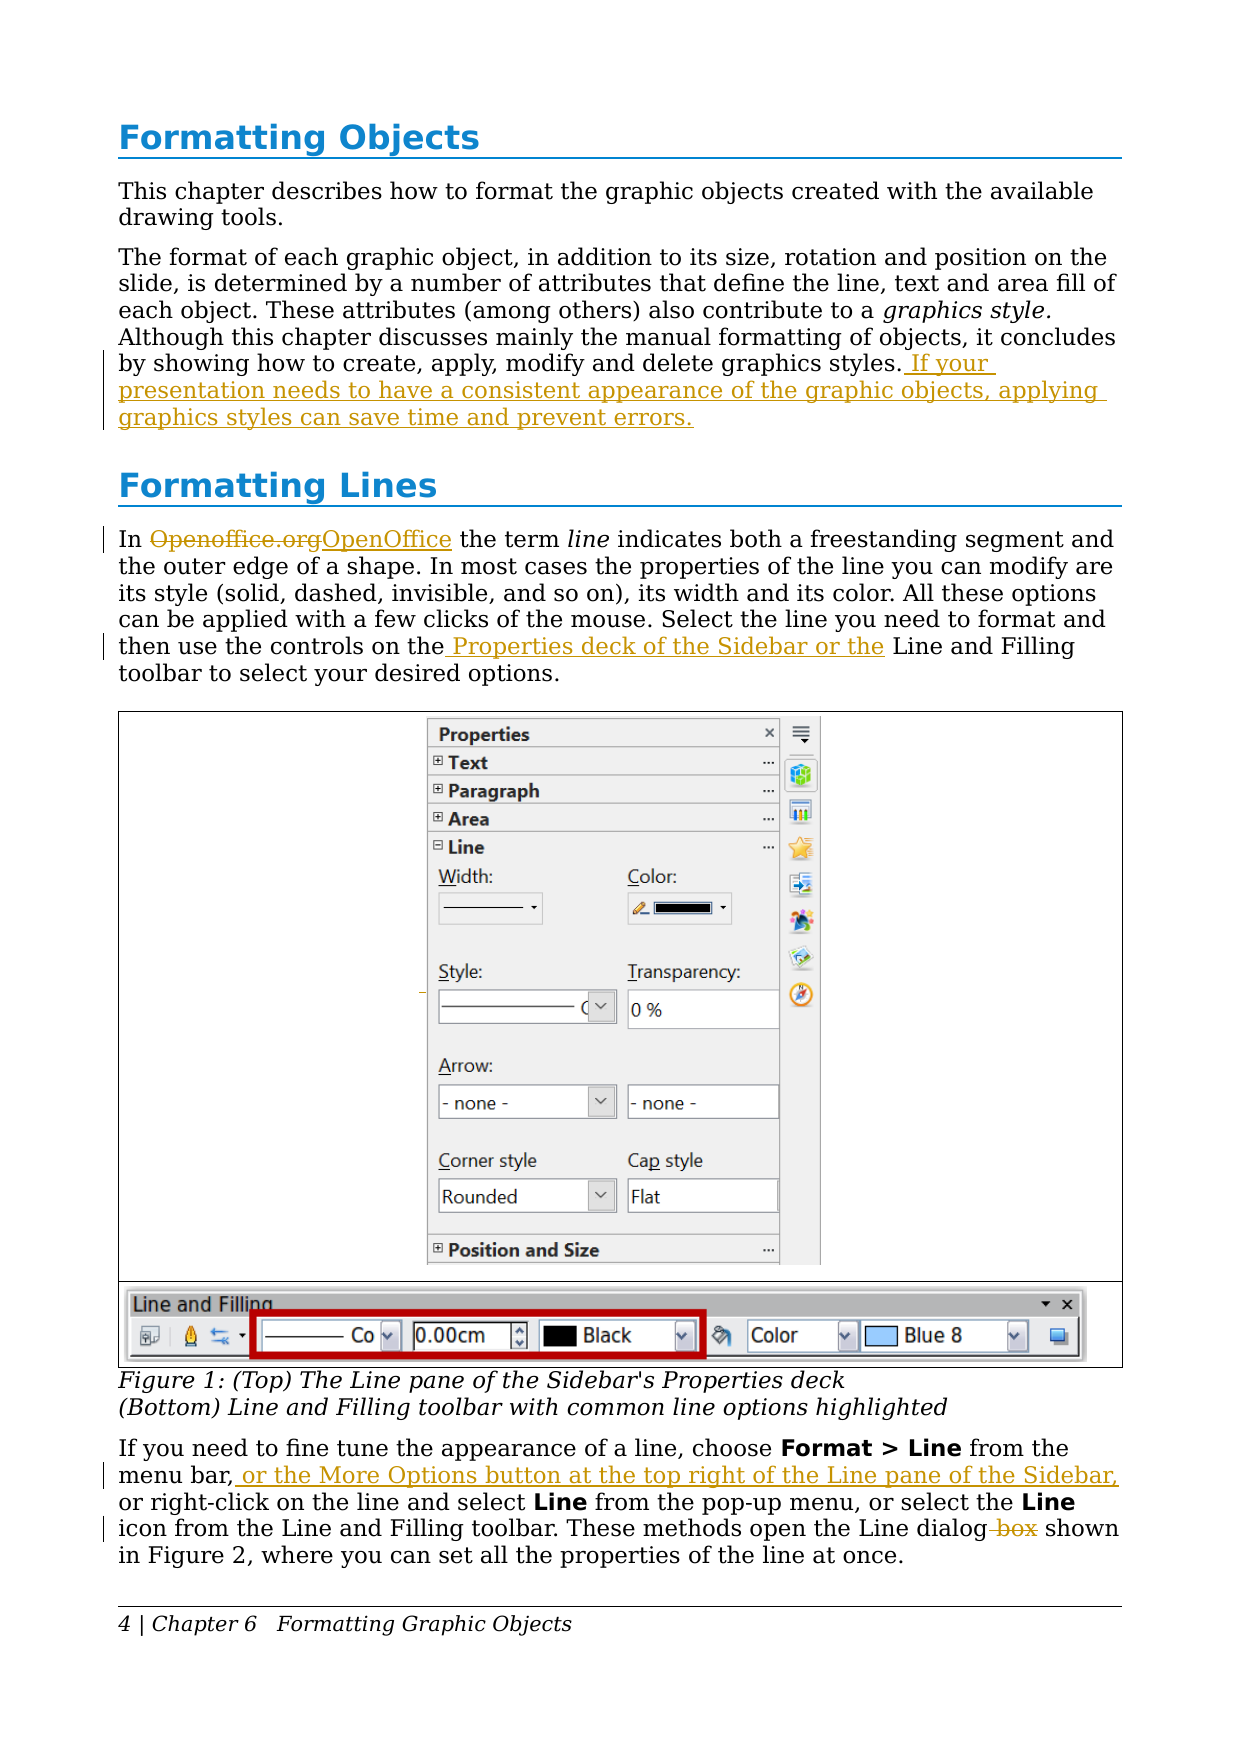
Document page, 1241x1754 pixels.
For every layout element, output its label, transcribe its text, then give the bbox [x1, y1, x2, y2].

subtitle Formatting Objects [118, 118, 1122, 157]
text Figure 1: (Top) The Line pane of the Sidebar's Properties deck (Bottom) Line and Filling toolbar with common line options highlighted [118, 1368, 1122, 1421]
picture [426, 716, 822, 1265]
subtitle Formatting Lines [118, 467, 1122, 505]
table_header [119, 712, 1122, 1281]
table_cell [119, 1282, 1122, 1367]
text The format of each graphic object, in addition to its size, rotation and position on the slide, is determined by a number of attributes that define the line, text and area fill of each object. These attributes (among others) also contribute to a graphics style. Although this chapter discusses mainly the manual formatting of objects, it concludes by showing how to create, apply, modify and delete graphics styles. If your presentation needs to have a consistent appearance of the graphic objects, applying graphics styles can save time and prevent errors. [118, 244, 1122, 430]
text This chapter describes how to format the graphic objects created with the available drawing tools. [118, 178, 1122, 231]
text In OpenOffice the term line indicates both a freestanding segment and the outer edge of a shape. In most cases the properties of the line you can modify are its style (solid, dashed, invisible, and so on), its width and its color. All these options can be applied with a few clicks of the mouse. Select the line you need to format and then use the controls on the Properties deck of the Sidebar or the Line and Filling toolbar to select your desired options. [118, 526, 1122, 686]
text If you need to fine tune the appearance of a line, choose Format > Line from the menu bar, or the More Options button at the top right of the Line pane of the Sidebar, or right-click on the line and select Line from the pop-up menu, or select the Line icon from the Line and Filling toolbar. These methods open the Line dialog shown in Figure 2, where you can set all the properties of the line at once. [118, 1436, 1122, 1569]
picture [123, 1286, 1087, 1362]
